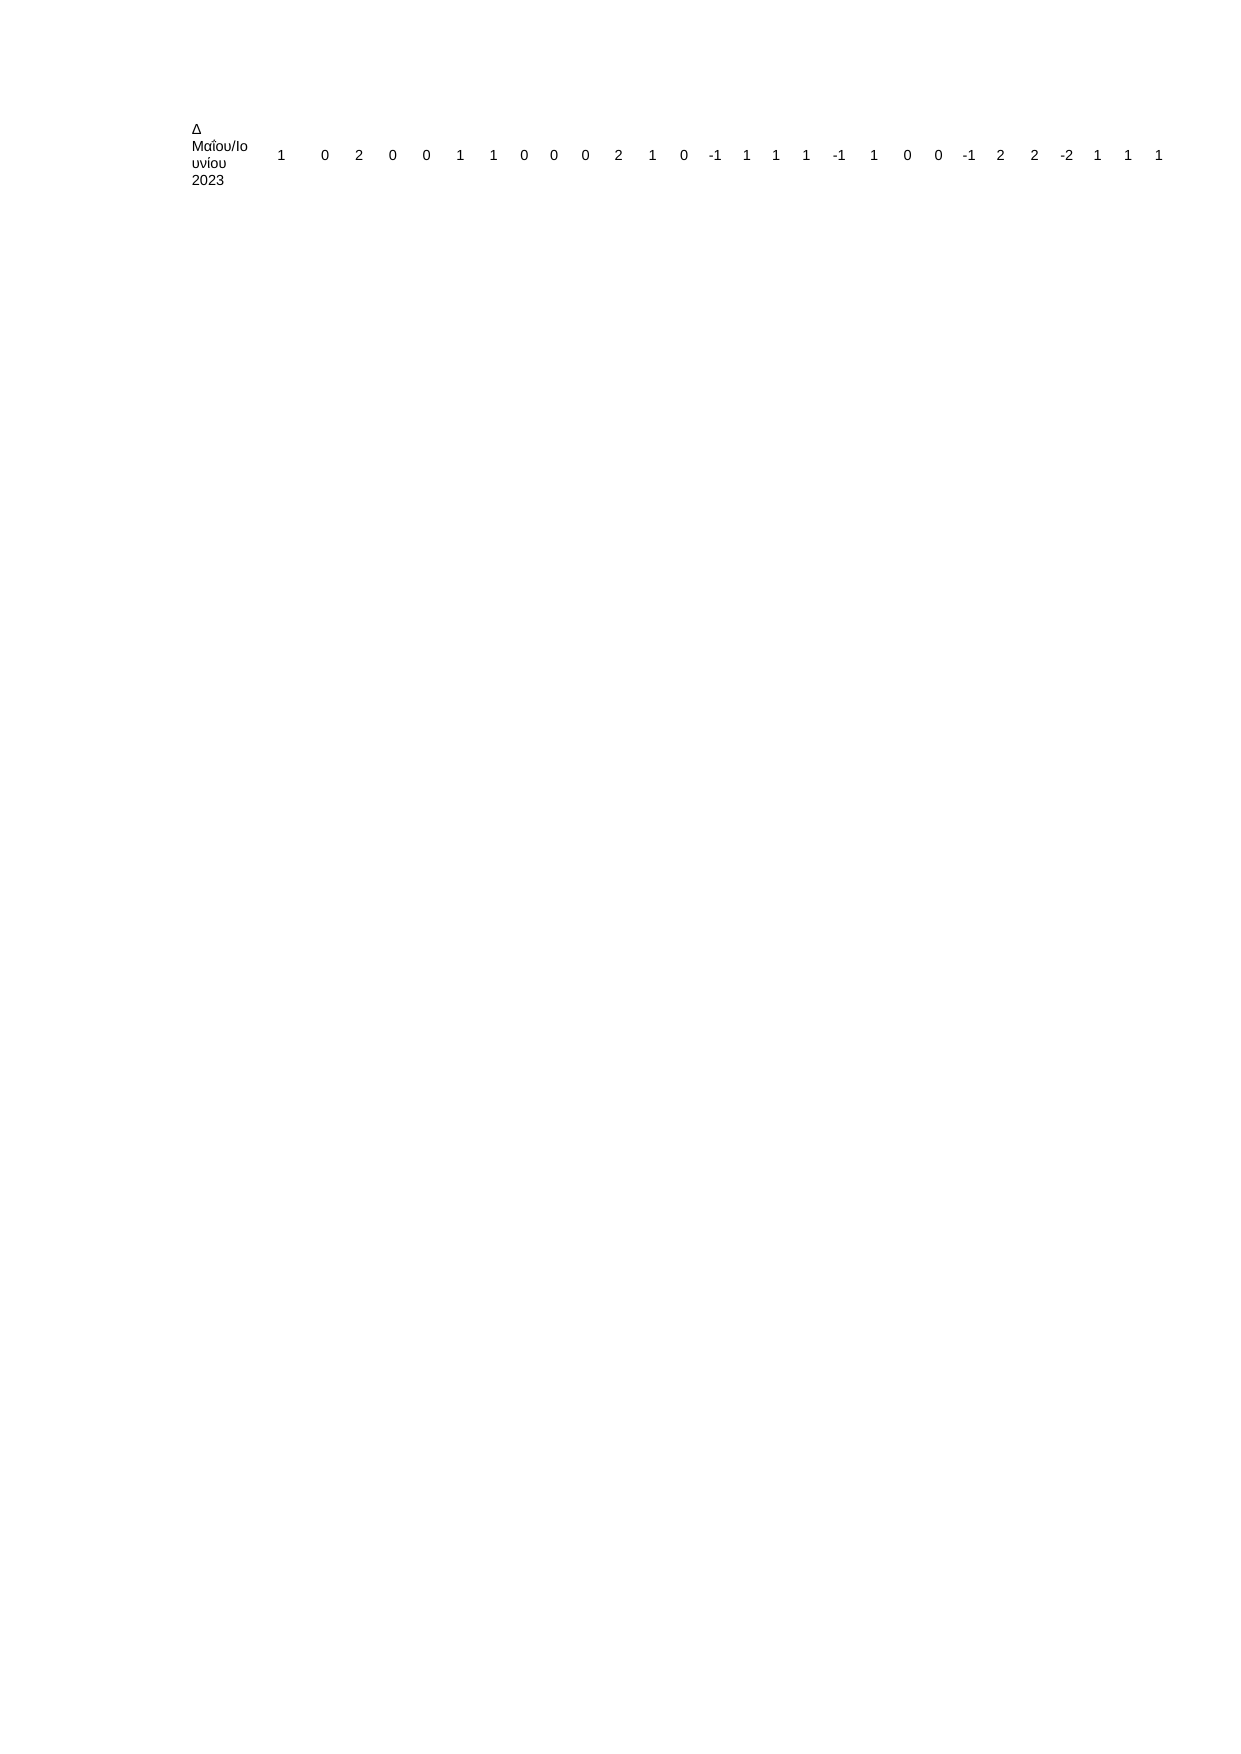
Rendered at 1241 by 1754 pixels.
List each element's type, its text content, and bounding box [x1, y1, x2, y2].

table_cell 1 [443, 118, 477, 191]
table_cell 2 [602, 118, 635, 191]
table_cell -1 [698, 118, 732, 191]
table_cell -1 [822, 118, 856, 191]
table_cell 1 [790, 118, 822, 191]
table_cell -2 [1053, 118, 1081, 191]
table_cell 1 [254, 118, 308, 191]
table_cell 0 [308, 118, 341, 191]
table_cell 0 [892, 118, 923, 191]
table_cell 1 [477, 118, 510, 191]
table_cell 1 [1081, 118, 1114, 191]
table_cell 2 [341, 118, 376, 191]
table_cell 1 [635, 118, 669, 191]
table_cell 0 [670, 118, 698, 191]
table_cell 0 [409, 118, 443, 191]
table_cell 0 [376, 118, 409, 191]
table_cell [118, 118, 189, 191]
table_cell 1 [761, 118, 790, 191]
table_cell 1 [732, 118, 761, 191]
table_cell 0 [538, 118, 569, 191]
table_cell 0 [569, 118, 602, 191]
table_cell 2 [984, 118, 1016, 191]
table_cell 2 [1016, 118, 1052, 191]
table_cell 0 [923, 118, 954, 191]
table_cell 0 [510, 118, 538, 191]
table_cell 1 [856, 118, 892, 191]
table_cell -1 [954, 118, 984, 191]
table_cell 1 [1142, 118, 1175, 191]
table_cell Δ Μαΐου/Ιουνίου 2023 [189, 118, 254, 191]
table_cell 1 [1114, 118, 1142, 191]
